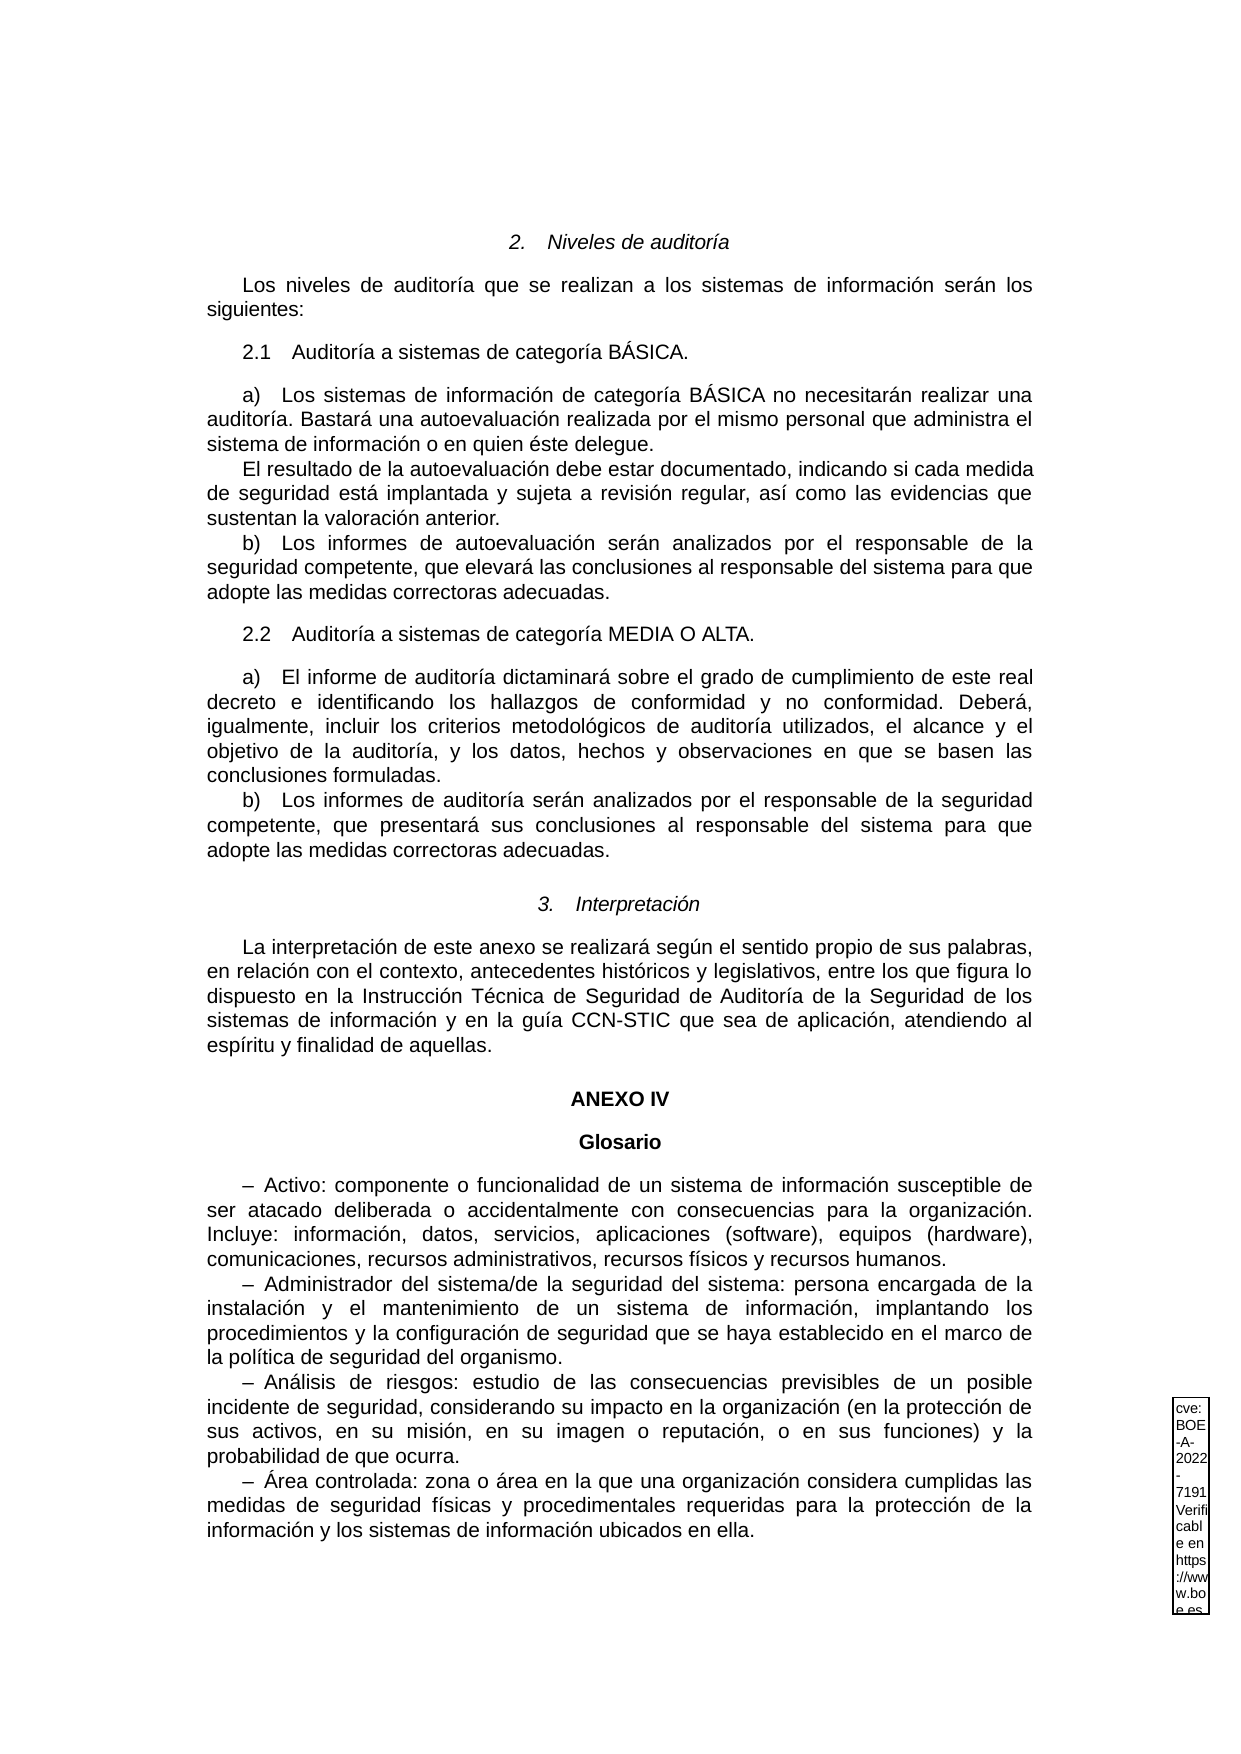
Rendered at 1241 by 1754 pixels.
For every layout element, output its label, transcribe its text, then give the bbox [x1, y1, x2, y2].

list Análisis de riesgos: estudio de las consecuencias previsibles de un posible incidente de seguridad, considerando su impacto en la organización (en la protección de sus activos, en su misión, en su imagen o reputación, o en sus funciones) y la probabilidad de que ocurra. [207, 1370, 1034, 1468]
list Interpretación [537, 892, 1198, 916]
list Auditoría a sistemas de categoría MEDIA O ALTA. [242, 622, 1198, 646]
list Los informes de auditoría serán analizados por el responsable de la seguridad competente, que presentará sus conclusiones al responsable del sistema para que adopte las medidas correctoras adecuadas. [207, 788, 1034, 861]
text El resultado de la autoevaluación debe estar documentado, indicando si cada medida de seguridad está implantada y sujeta a revisión regular, así como las evidencias que sustentan la valoración anterior. [207, 456, 1034, 529]
list Área controlada: zona o área en la que una organización considera cumplidas las medidas de seguridad físicas y procedimentales requeridas para la protección de la información y los sistemas de información ubicados en ella. [207, 1469, 1034, 1542]
text Glosario [369, 1130, 871, 1154]
text Los niveles de auditoría que se realizan a los sistemas de información serán los siguientes: [207, 273, 1034, 321]
list Niveles de auditoría [509, 230, 1198, 254]
list Los informes de autoevaluación serán analizados por el responsable de la seguridad competente, que elevará las conclusiones al responsable del sistema para que adopte las medidas correctoras adecuadas. [207, 531, 1033, 604]
list Auditoría a sistemas de categoría BÁSICA. [242, 340, 1198, 364]
text ANEXO IV [369, 1087, 871, 1111]
list Activo: componente o funcionalidad de un sistema de información susceptible de ser atacado deliberada o accidentalmente con consecuencias para la organización. Incluye: información, datos, servicios, aplicaciones (software), equipos (hardware), comunicaciones, recursos administrativos, recursos físicos y recursos humanos. [207, 1173, 1034, 1271]
list Los sistemas de información de categoría BÁSICA no necesitarán realizar una auditoría. Bastará una autoevaluación realizada por el mismo personal que administra el sistema de información o en quien éste delegue. [207, 382, 1034, 456]
list Administrador del sistema/de la seguridad del sistema: persona encargada de la instalación y el mantenimiento de un sistema de información, implantando los procedimientos y la configuración de seguridad que se haya establecido en el marco de la política de seguridad del organismo. [207, 1271, 1034, 1369]
text La interpretación de este anexo se realizará según el sentido propio de sus palabras, en relación con el contexto, antecedentes históricos y legislativos, entre los que figura lo dispuesto en la Instrucción Técnica de Seguridad de Auditoría de la Seguridad de los sistemas de información y en la guía CCN-STIC que sea de aplicación, atendiendo al espíritu y finalidad de aquellas. [207, 934, 1034, 1057]
list Verificable en https://www.boe.es [1176, 1501, 1208, 1613]
list El informe de auditoría dictaminará sobre el grado de cumplimiento de este real decreto e identificando los hallazgos de conformidad y no conformidad. Deberá, igualmente, incluir los criterios metodológicos de auditoría utilizados, el alcance y el objetivo de la auditoría, y los datos, hechos y observaciones en que se basen las conclusiones formuladas. [207, 665, 1034, 787]
list cve: BOE-A-2022-7191 [1176, 1400, 1208, 1501]
